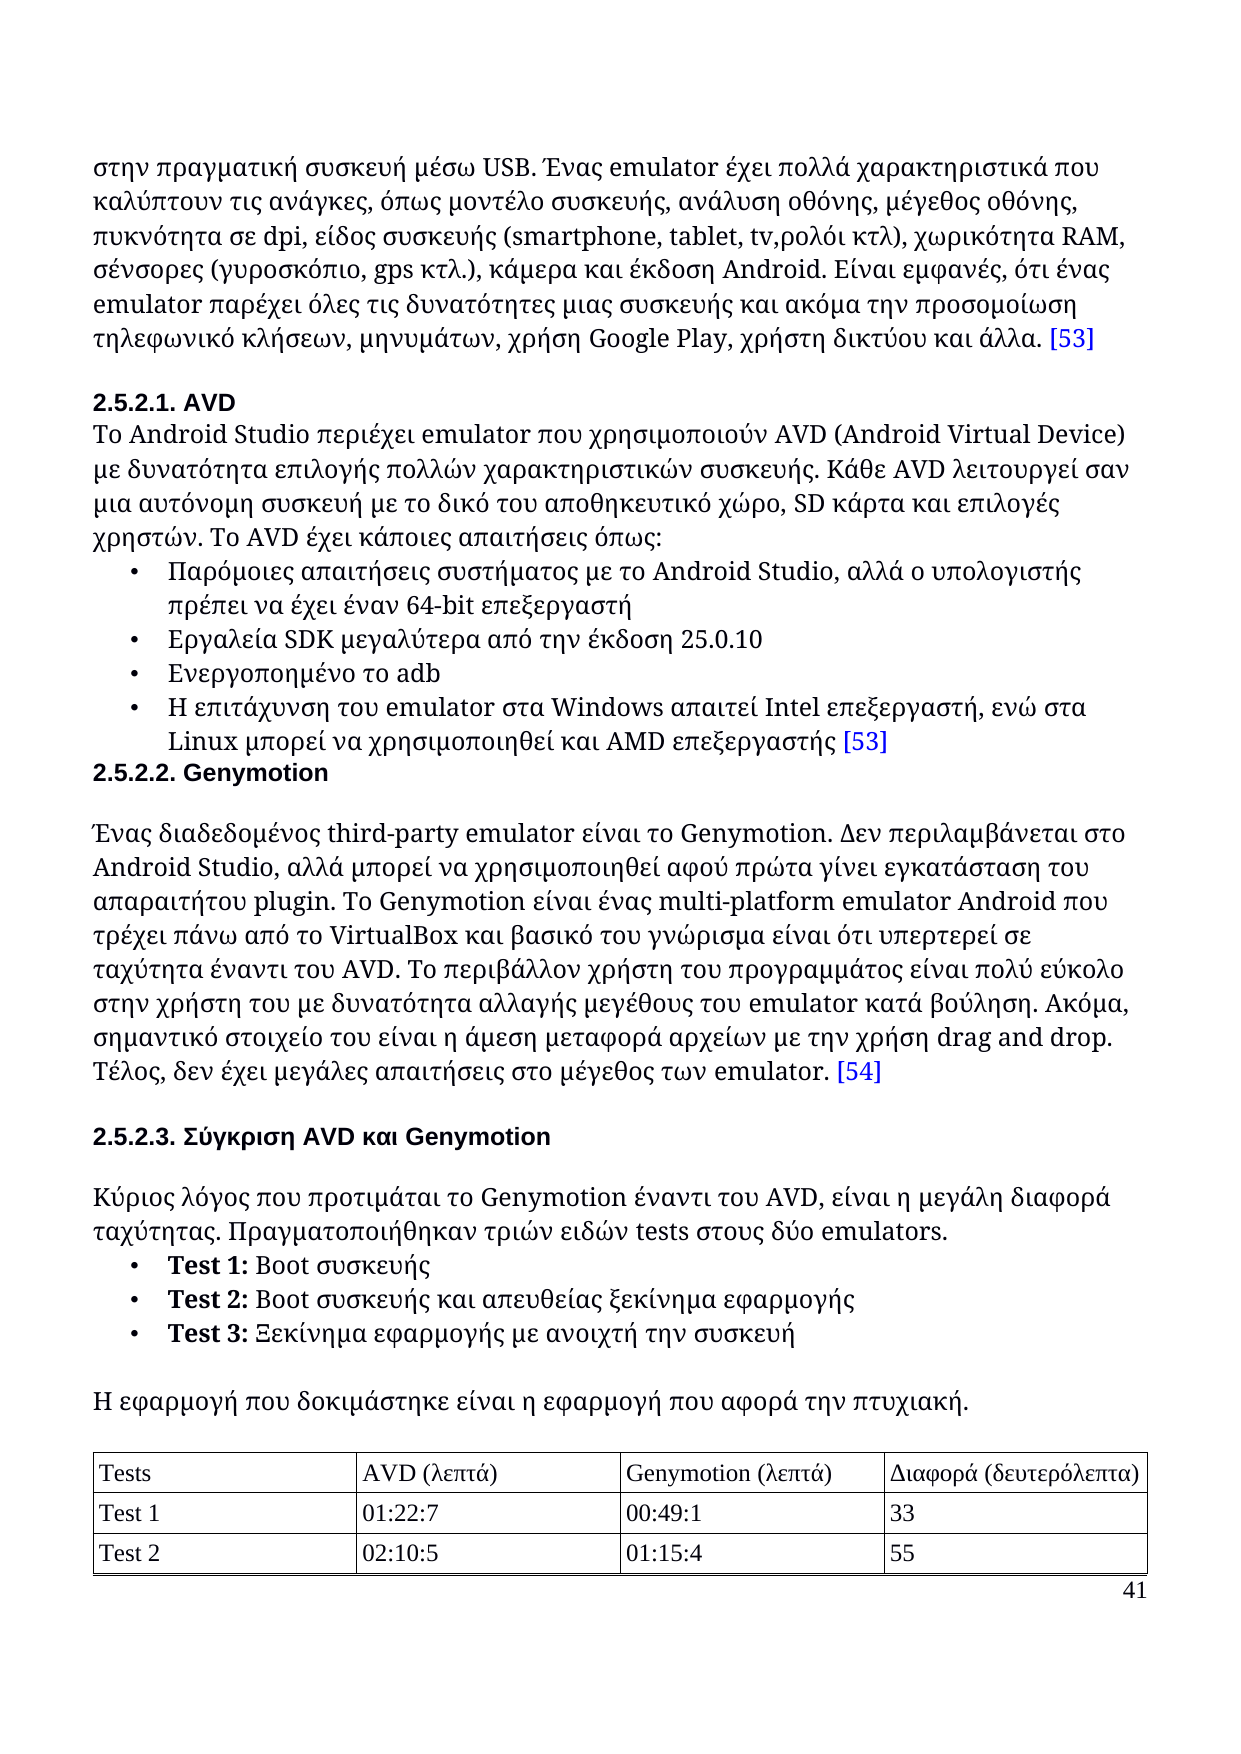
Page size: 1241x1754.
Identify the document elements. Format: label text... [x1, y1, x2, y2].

table_header Genymotion (λεπτά) [621, 1453, 884, 1492]
list Εργαλεία SDK μεγαλύτερα από την έκδοση 25.0.10 [130, 622, 1147, 656]
table_cell 33 [885, 1493, 1147, 1532]
list Test 3: Ξεκίνημα εφαρμογής με ανοιχτή την συσκευή [130, 1316, 1147, 1350]
list Test 1: Boot συσκευής [130, 1247, 1147, 1282]
table_header Διαφορά (δευτερόλεπτα) [885, 1453, 1147, 1492]
table_cell Test 2 [94, 1534, 356, 1573]
table_header AVD (λεπτά) [357, 1453, 620, 1492]
table_cell 01:22:7 [357, 1493, 620, 1532]
text Η εφαρμογή που δοκιμάστηκε είναι η εφαρμογή που αφορά την πτυχιακή. [93, 1384, 1147, 1418]
table_cell 00:49:1 [621, 1493, 884, 1532]
table_cell 02:10:5 [357, 1534, 620, 1573]
table_cell Test 1 [94, 1493, 356, 1532]
list Η επιτάχυνση του emulator στα Windows απαιτεί Intel επεξεργαστή, ενώ στα Linux μπορεί να χρησιμοποιηθεί και AMD επεξεργαστής [53] [130, 690, 1147, 758]
text Κύριος λόγος που προτιμάται το Genymotion έναντι του AVD, είναι η μεγάλη διαφορά ταχύτητας. Πραγματοποιήθηκαν τριών ειδών tests στους δύο emulators. [93, 1179, 1147, 1247]
list Παρόμοιες απαιτήσεις συστήματος με το Android Studio, αλλά ο υπολογιστής πρέπει να έχει έναν 64-bit επεξεργαστή [130, 553, 1147, 622]
text 2.5.2.1. AVD [93, 388, 1147, 417]
list Test 2: Boot συσκευής και απευθείας ξεκίνημα εφαρμογής [130, 1282, 1147, 1316]
text Ένας διαδεδομένος third-party emulator είναι το Genymotion. Δεν περιλαμβάνεται στο Android Studio, αλλά μπορεί να χρησιμοποιηθεί αφού πρώτα γίνει εγκατάσταση του απαραιτήτου plugin. Το Genymotion είναι ένας multi-platform emulator Android που τρέχει πάνω από το VirtualBox και βασικό του γνώρισμα είναι ότι υπερτερεί σε ταχύτητα έναντι του AVD. Το περιβάλλον χρήστη του προγραμμάτος είναι πολύ εύκολο στην χρήστη του με δυνατότητα αλλαγής μεγέθους του emulator κατά βούληση. Ακόμα, σημαντικό στοιχείο του είναι η άμεση μεταφορά αρχείων με την χρήση drag and drop. Τέλος, δεν έχει μεγάλες απαιτήσεις στο μέγεθος των emulator. [54] [93, 815, 1147, 1088]
table_header Tests [94, 1453, 356, 1492]
table_cell 01:15:4 [621, 1534, 884, 1573]
text 2.5.2.3. Σύγκριση AVD και Genymotion [93, 1122, 1147, 1151]
text Το Android Studio περιέχει emulator που χρησιμοποιούν AVD (Android Virtual Device) με δυνατότητα επιλογής πολλών χαρακτηριστικών συσκευής. Κάθε AVD λειτουργεί σαν μια αυτόνομη συσκευή με το δικό του αποθηκευτικό χώρο, SD κάρτα και επιλογές χρηστών. Το AVD έχει κάποιες απαιτήσεις όπως: [93, 417, 1147, 553]
table_cell 55 [885, 1534, 1147, 1573]
text στην πραγματική συσκευή μέσω USB. Ένας emulator έχει πολλά χαρακτηριστικά που καλύπτουν τις ανάγκες, όπως μοντέλο συσκευής, ανάλυση οθόνης, μέγεθος οθόνης, πυκνότητα σε dpi, είδος συσκευής (smartphone, tablet, tv,ρολόι κτλ), χωρικότητα RAM, σένσορες (γυροσκόπιο, gps κτλ.), κάμερα και έκδοση Android. Είναι εμφανές, ότι ένας emulator παρέχει όλες τις δυνατότητες μιας συσκευής και ακόμα την προσομοίωση τηλεφωνικό κλήσεων, μηνυμάτων, χρήση Google Play, χρήστη δικτύου και άλλα. [53] [93, 150, 1147, 354]
list Ενεργοποημένο το adb [130, 656, 1147, 690]
text 2.5.2.2. Genymotion [93, 758, 1147, 787]
